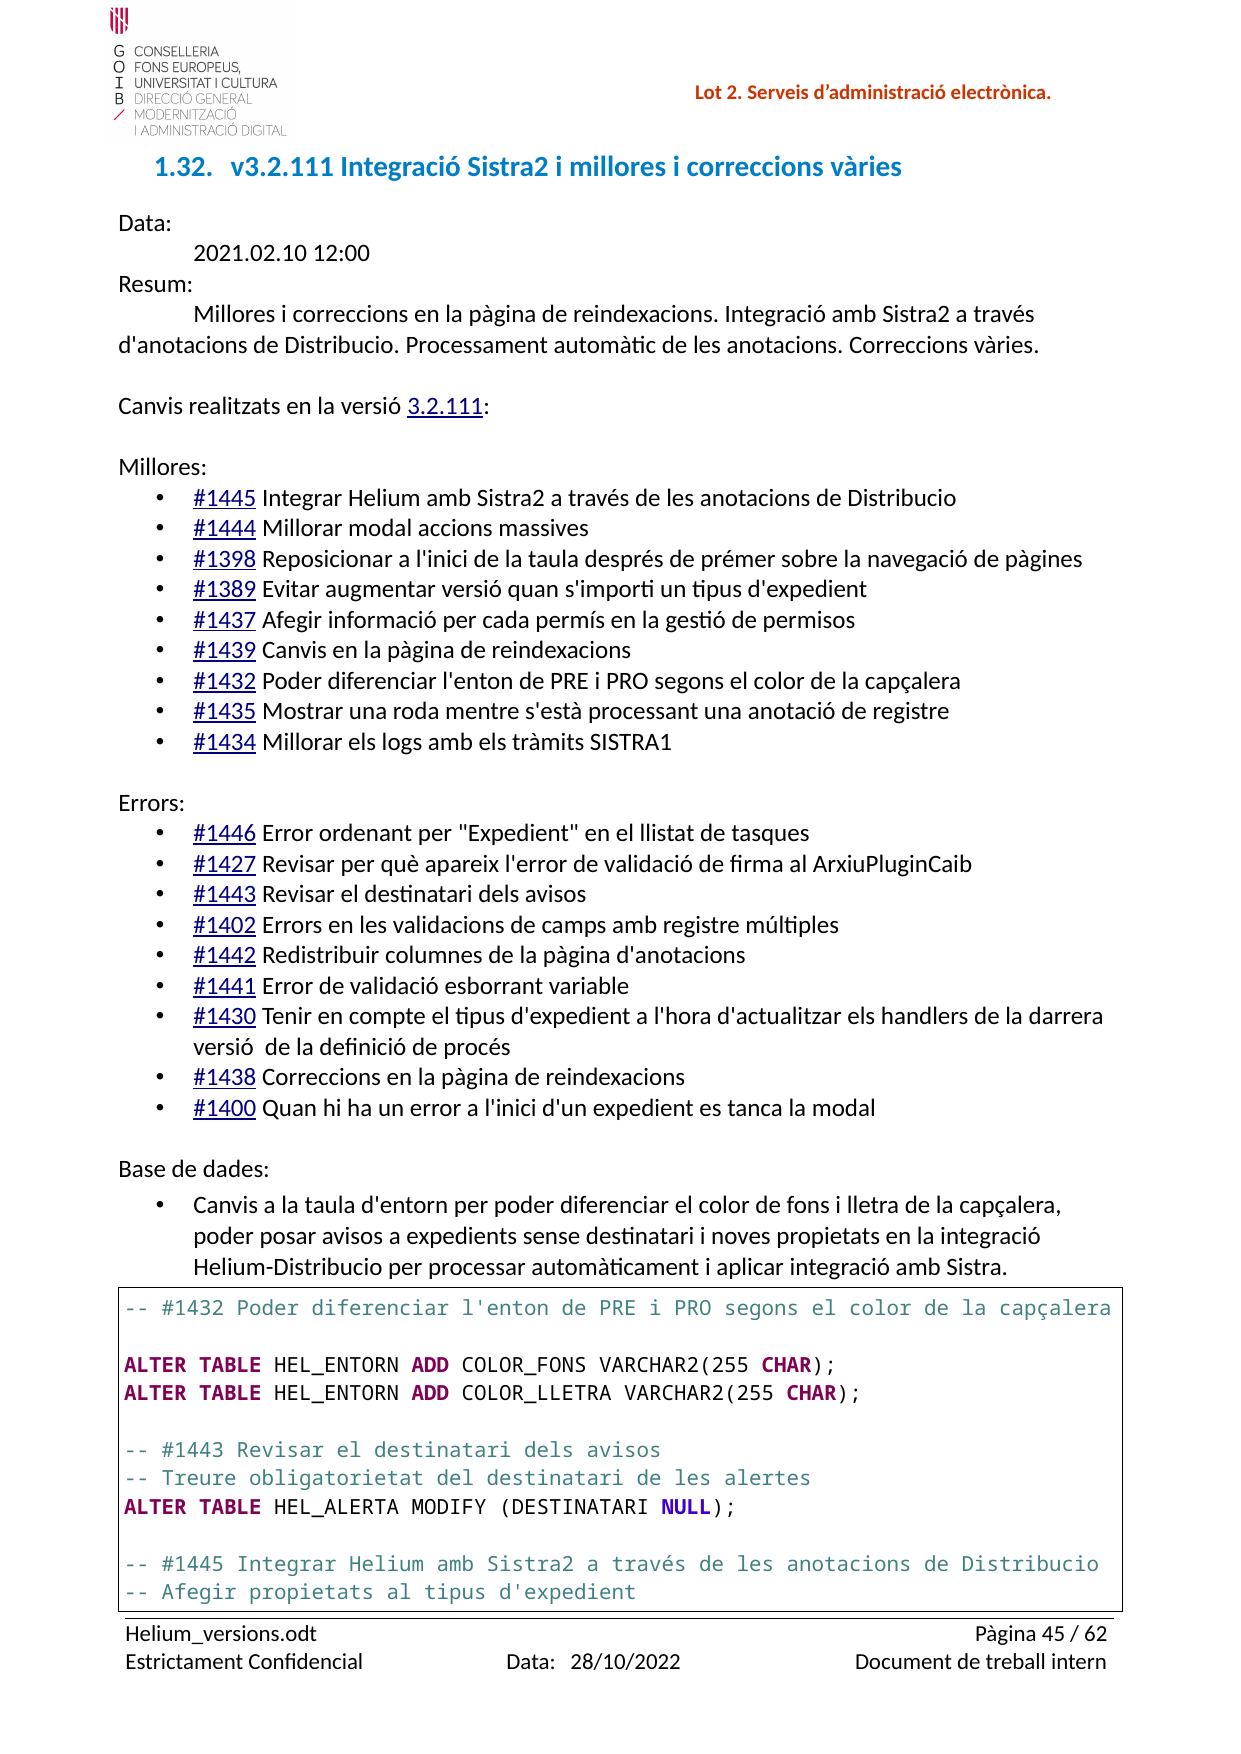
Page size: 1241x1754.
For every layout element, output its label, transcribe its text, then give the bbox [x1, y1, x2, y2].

subtitle v3.2.111 Integració Sistra2 i millores i correccions vàries [153, 148, 1122, 183]
picture [100, 0, 297, 144]
text Millores i correccions en la pàgina de reindexacions. Integració amb Sistra2 a través d'anotacions de Distribucio. Processament automàtic de les anotacions. Correccions vàries. [118, 298, 1122, 359]
text Errors: [118, 787, 1122, 817]
list #1398 Reposicionar a l'inici de la taula després de prémer sobre la navegació de pàgines [156, 543, 1122, 573]
list #1439 Canvis en la pàgina de reindexacions [156, 634, 1122, 665]
text 2021.02.10 12:00 [118, 237, 1122, 268]
list #1441 Error de validació esborrant variable [156, 970, 1122, 1001]
list #1443 Revisar el destinatari dels avisos [156, 878, 1122, 909]
text Base de dades: [118, 1153, 1122, 1184]
list #1438 Correccions en la pàgina de reindexacions [156, 1062, 1122, 1092]
list #1427 Revisar per què apareix l'error de validació de firma al ArxiuPluginCaib [156, 848, 1122, 878]
list #1435 Mostrar una roda mentre s'està processant una anotació de registre [156, 695, 1122, 726]
list #1445 Integrar Helium amb Sistra2 a través de les anotacions de Distribucio [156, 482, 1122, 512]
list #1402 Errors en les validacions de camps amb registre múltiples [156, 909, 1122, 939]
text Millores: [118, 451, 1122, 482]
list #1432 Poder diferenciar l'enton de PRE i PRO segons el color de la capçalera [156, 665, 1122, 695]
text Canvis realitzats en la versió 3.2.111: [118, 390, 1122, 421]
table_header -- #1432 Poder diferenciar l'enton de PRE i PRO segons el color de la capçalera ALTER TABLE HEL_ENTORN ADD COLOR_FONS VARCHAR2(255 CHAR); ALTER TABLE HEL_ENTORN ADD COLOR_LLETRA VARCHAR2(255 CHAR); -- #1443 Revisar el destinatari dels avisos -- Treure obligatorietat del destinatari de les alertes ALTER TABLE HEL_ALERTA MODIFY (DESTINATARI NULL); -- #1445 Integrar Helium amb Sistra2 a través de les anotacions de Distribucio -- Afegir propietats al tipus d'expedient [119, 1288, 1122, 1611]
text Resum: [118, 268, 1122, 298]
list #1437 Afegir informació per cada permís en la gestió de permisos [156, 604, 1122, 634]
list #1400 Quan hi ha un error a l'inici d'un expedient es tanca la modal [156, 1092, 1122, 1123]
list #1430 Tenir en compte el tipus d'expedient a l'hora d'actualitzar els handlers de la darrera versió de la definició de procés [156, 1001, 1122, 1062]
list Canvis a la taula d'entorn per poder diferenciar el color de fons i lletra de la capçalera, poder posar avisos a expedients sense destinatari i noves propietats en la integració Helium-Distribucio per processar automàticament i aplicar integració amb Sistra. [156, 1189, 1122, 1281]
list #1434 Millorar els logs amb els tràmits SISTRA1 [156, 726, 1122, 756]
list #1389 Evitar augmentar versió quan s'importi un tipus d'expedient [156, 573, 1122, 604]
list #1442 Redistribuir columnes de la pàgina d'anotacions [156, 939, 1122, 970]
text Data: [118, 207, 1122, 237]
list #1444 Millorar modal accions massives [156, 512, 1122, 543]
list #1446 Error ordenant per "Expedient" en el llistat de tasques [156, 817, 1122, 848]
